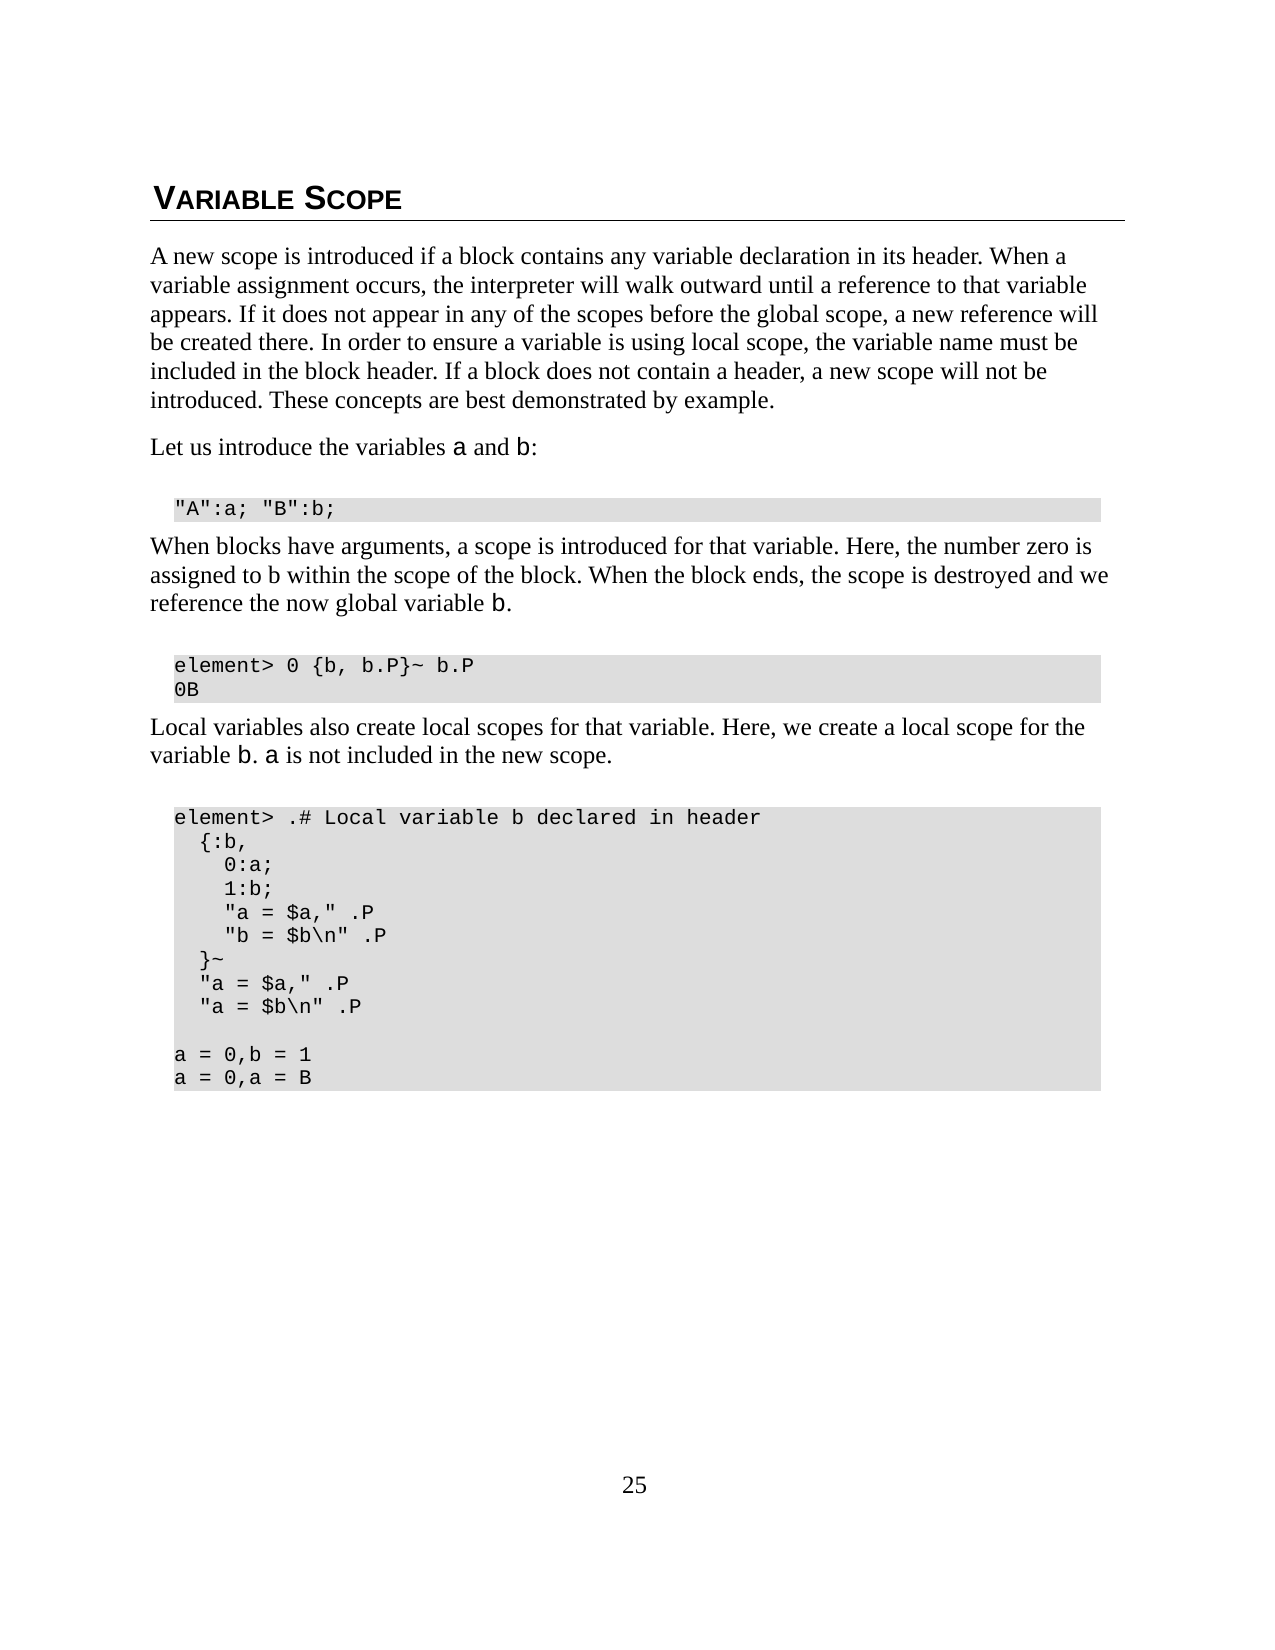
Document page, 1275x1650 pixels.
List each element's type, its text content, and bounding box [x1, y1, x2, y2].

text element> .# Local variable b declared in header [174, 807, 1101, 831]
text A new scope is introduced if a block contains any variable declaration in its header. When a variable assignment occurs, the interpreter will walk outward until a reference to that variable appears. If it does not appear in any of the scopes before the global scope, a new reference will be created there. In order to ensure a variable is using local scope, the variable name must be included in the block header. If a block does not contain a header, a new scope will not be introduced. These concepts are best demonstrated by example. [150, 241, 1125, 414]
text 1:b; [174, 878, 1101, 902]
text a = 0,b = 1 [174, 1043, 1101, 1067]
text Let us introduce the variables a and b: [150, 432, 1125, 462]
text "A":a; "B":b; [174, 498, 1101, 522]
text }~ [174, 949, 1101, 973]
text "b = $b\n" .P [174, 925, 1101, 949]
text 0B [174, 679, 1101, 703]
text When blocks have arguments, a scope is introduced for that variable. Here, the number zero is assigned to b within the scope of the block. When the block ends, the scope is destroyed and we reference the now global variable b. [150, 531, 1125, 619]
text "a = $a," .P [174, 902, 1101, 925]
subtitle Variable Scope [150, 175, 1125, 220]
text Local variables also create local scopes for that variable. Here, we create a local scope for the variable b. a is not included in the new scope. [150, 712, 1125, 771]
text "a = $b\n" .P [174, 996, 1101, 1020]
text {:b, [174, 831, 1101, 854]
text "a = $a," .P [174, 973, 1101, 996]
text 0:a; [174, 854, 1101, 878]
text a = 0,a = B [174, 1067, 1101, 1091]
text element> 0 {b, b.P}~ b.P [174, 655, 1101, 679]
